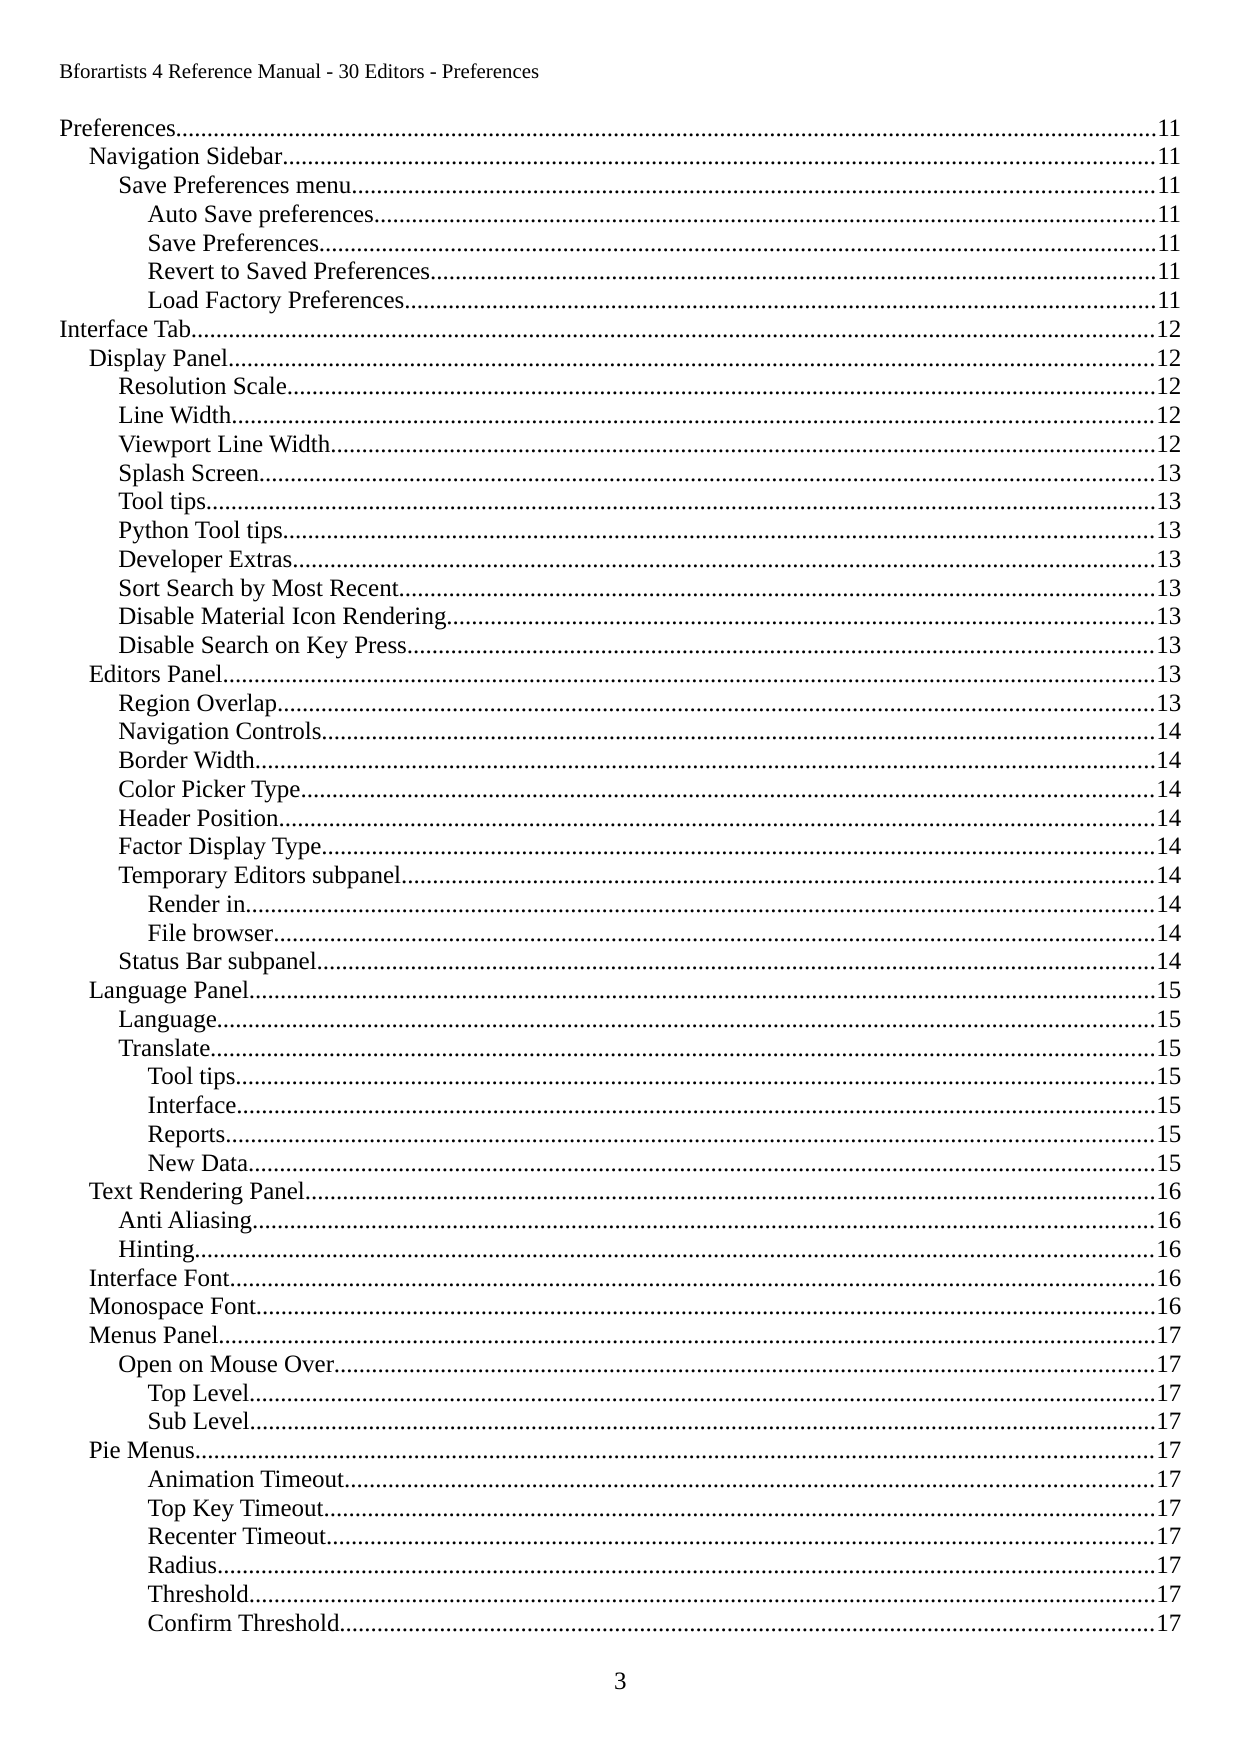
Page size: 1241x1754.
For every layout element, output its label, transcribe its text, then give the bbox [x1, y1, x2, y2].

text Save Preferences menu 11 [118, 170, 1181, 199]
text Render in 14 [147, 889, 1181, 918]
text Python Tool tips 13 [118, 515, 1181, 544]
text File browser 14 [147, 918, 1181, 946]
text Interface Font 16 [88, 1263, 1181, 1291]
text Disable Material Icon Rendering 13 [118, 601, 1181, 630]
text Threshold 17 [147, 1579, 1181, 1608]
text Top Key Timeout 17 [147, 1493, 1181, 1521]
text Sub Level 17 [147, 1406, 1181, 1435]
text Animation Timeout 17 [147, 1464, 1181, 1493]
text Header Position 14 [118, 803, 1181, 831]
text Anti Aliasing 16 [118, 1205, 1181, 1234]
text Line Width 12 [118, 400, 1181, 429]
text Language Panel 15 [88, 975, 1181, 1004]
text Navigation Sidebar 11 [88, 141, 1181, 170]
text Preferences 11 [59, 113, 1181, 141]
text Sort Search by Most Recent 13 [118, 573, 1181, 601]
text Recenter Timeout 17 [147, 1521, 1181, 1550]
text Temporary Editors subpanel 14 [118, 860, 1181, 889]
text Region Overlap 13 [118, 688, 1181, 716]
text Navigation Controls 14 [118, 716, 1181, 745]
text Interface 15 [147, 1090, 1181, 1119]
text Radius 17 [147, 1550, 1181, 1579]
text Interface Tab 12 [59, 314, 1181, 343]
text Viewport Line Width 12 [118, 429, 1181, 458]
text Menus Panel 17 [88, 1320, 1181, 1349]
text Border Width 14 [118, 745, 1181, 774]
text Text Rendering Panel 16 [88, 1176, 1181, 1205]
text Display Panel 12 [88, 343, 1181, 371]
text Splash Screen 13 [118, 458, 1181, 486]
text New Data 15 [147, 1148, 1181, 1176]
text Editors Panel 13 [88, 659, 1181, 688]
text Load Factory Preferences 11 [147, 285, 1181, 314]
text Top Level 17 [147, 1378, 1181, 1406]
text Pie Menus 17 [88, 1435, 1181, 1464]
text Revert to Saved Preferences 11 [147, 256, 1181, 285]
text Reports 15 [147, 1119, 1181, 1148]
text Language 15 [118, 1004, 1181, 1033]
text Status Bar subpanel 14 [118, 946, 1181, 975]
text Disable Search on Key Press 13 [118, 630, 1181, 659]
text Resolution Scale 12 [118, 371, 1181, 400]
text Developer Extras 13 [118, 544, 1181, 573]
text Auto Save preferences 11 [147, 199, 1181, 228]
text Tool tips 15 [147, 1061, 1181, 1090]
text Tool tips 13 [118, 486, 1181, 515]
text Hinting 16 [118, 1234, 1181, 1263]
text Monospace Font 16 [88, 1291, 1181, 1320]
text Save Preferences 11 [147, 228, 1181, 256]
text Translate 15 [118, 1033, 1181, 1061]
text Confirm Threshold 17 [147, 1608, 1181, 1636]
text Factor Display Type 14 [118, 831, 1181, 860]
text Open on Mouse Over 17 [118, 1349, 1181, 1378]
text Color Picker Type 14 [118, 774, 1181, 803]
